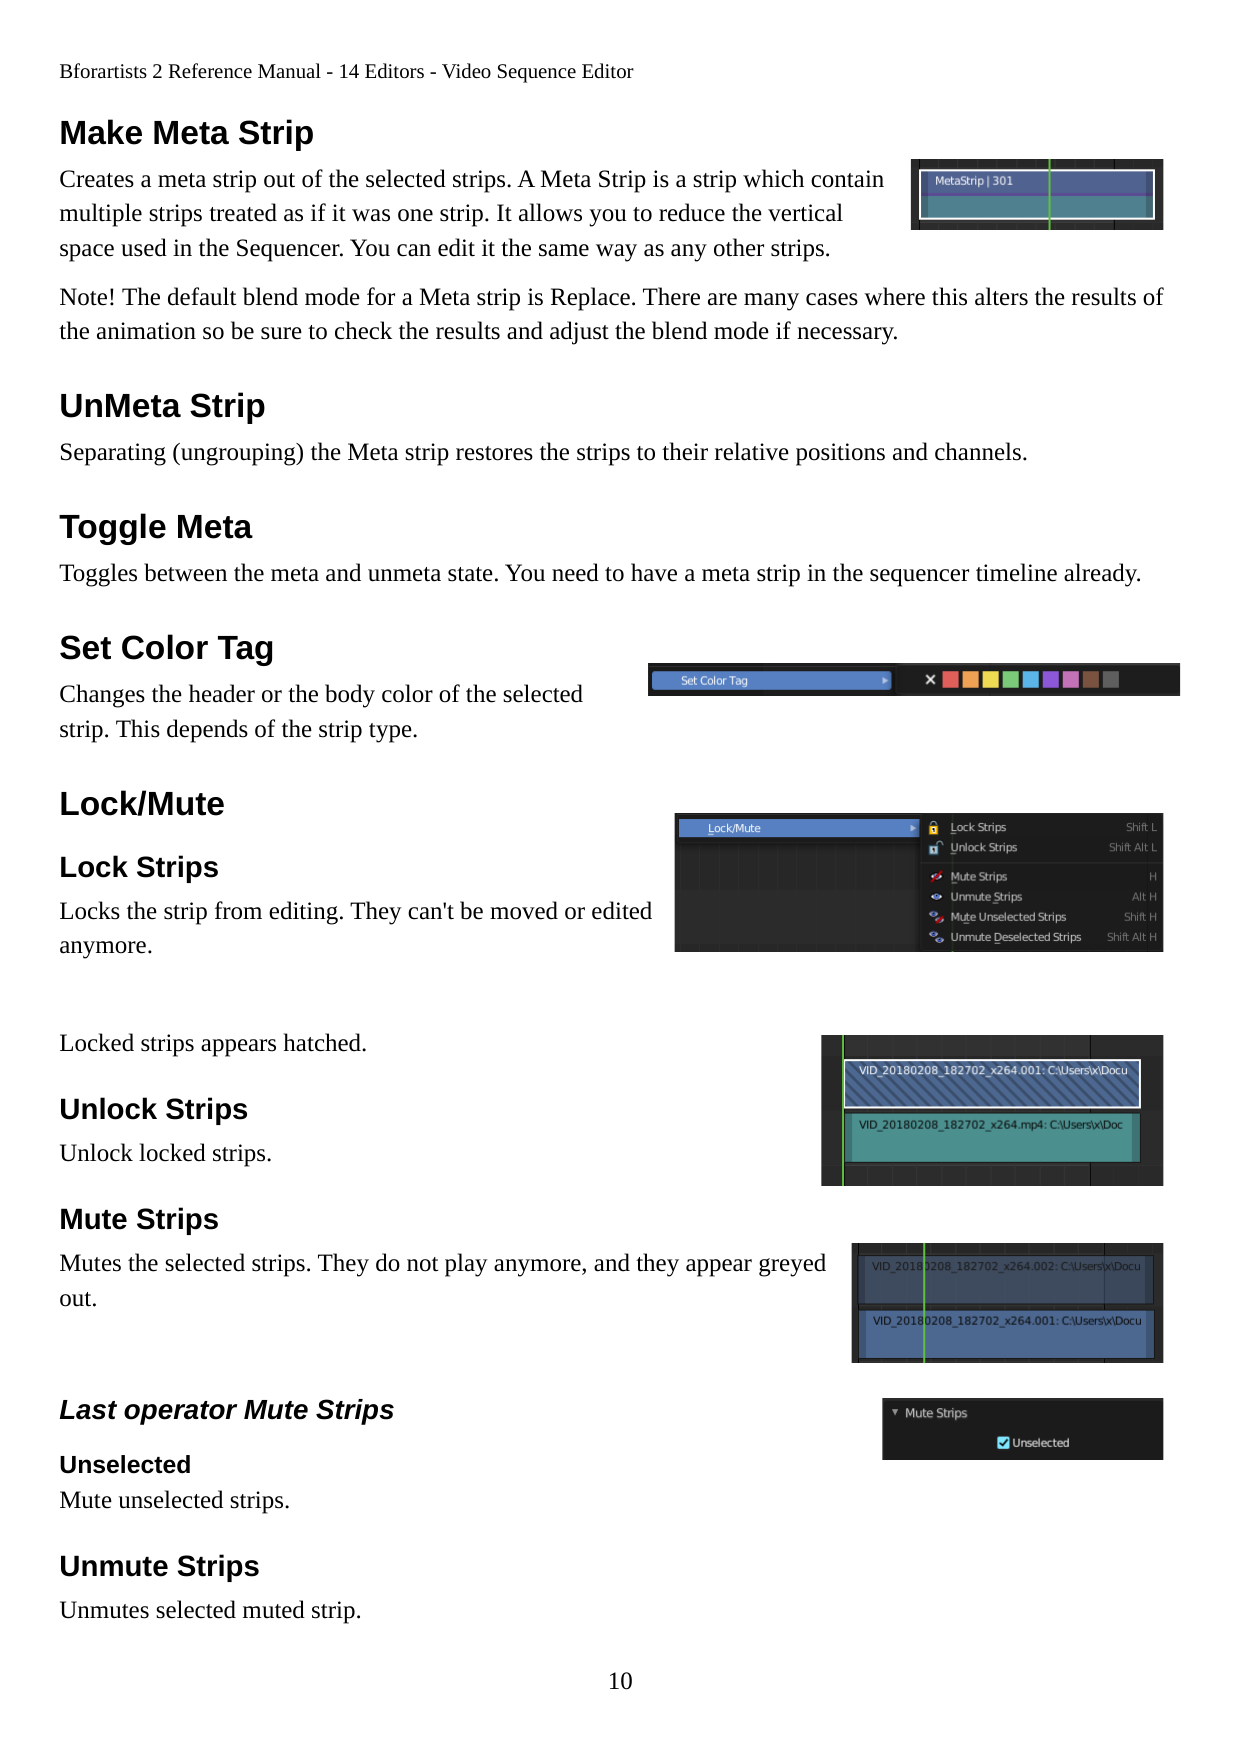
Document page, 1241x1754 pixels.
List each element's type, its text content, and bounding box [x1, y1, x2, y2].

text Mute unselected strips. [59, 1485, 1181, 1514]
subtitle Unlock Strips [59, 1092, 821, 1126]
text Locked strips appears hatched. [59, 1028, 1181, 1057]
subtitle Unselected [59, 1450, 1181, 1479]
picture [674, 813, 1164, 952]
subtitle [1164, 1092, 1181, 1126]
text [1164, 1138, 1181, 1167]
text Toggles between the meta and unmeta state. You need to have a meta strip in the sequencer timeline already. [59, 558, 1181, 587]
picture [882, 1398, 1164, 1460]
subtitle [1164, 849, 1181, 883]
subtitle UnMeta Strip [59, 386, 1181, 425]
picture [821, 1035, 1164, 1186]
subtitle Last operator Mute Strips [59, 1393, 1181, 1425]
subtitle Make Meta Strip [59, 113, 1181, 151]
subtitle Lock Strips [59, 849, 674, 883]
subtitle Lock/Mute [59, 784, 1181, 822]
text Unmutes selected muted strip. [59, 1595, 1181, 1623]
text Changes the header or the body color of the selected strip. This depends of the strip type. [59, 679, 1181, 743]
subtitle Toggle Meta [59, 507, 1181, 546]
subtitle Unmute Strips [59, 1548, 1181, 1582]
picture [648, 663, 1181, 696]
text Locks the strip from editing. They can't be moved or edited anymore. [59, 896, 1181, 959]
subtitle Set Color Tag [59, 628, 1181, 667]
text Note! The default blend mode for a Meta strip is Replace. There are many cases where this alters the results of the animation so be sure to check the results and adjust the blend mode if necessary. [59, 282, 1181, 345]
text Creates a meta strip out of the selected strips. A Meta Strip is a strip which contain multiple strips treated as if it was one strip. It allows you to reduce the vertical space used in the Sequencer. You can edit it the same way as any other strips. [59, 164, 1181, 261]
text Mutes the selected strips. They do not play anymore, and they appear greyed out. [59, 1248, 851, 1311]
picture [910, 159, 1164, 230]
text Separating (ungrouping) the Meta strip restores the strips to their relative positions and channels. [59, 437, 1181, 466]
subtitle Mute Strips [59, 1202, 1181, 1236]
text Unlock locked strips. [59, 1138, 821, 1167]
picture [851, 1243, 1164, 1363]
